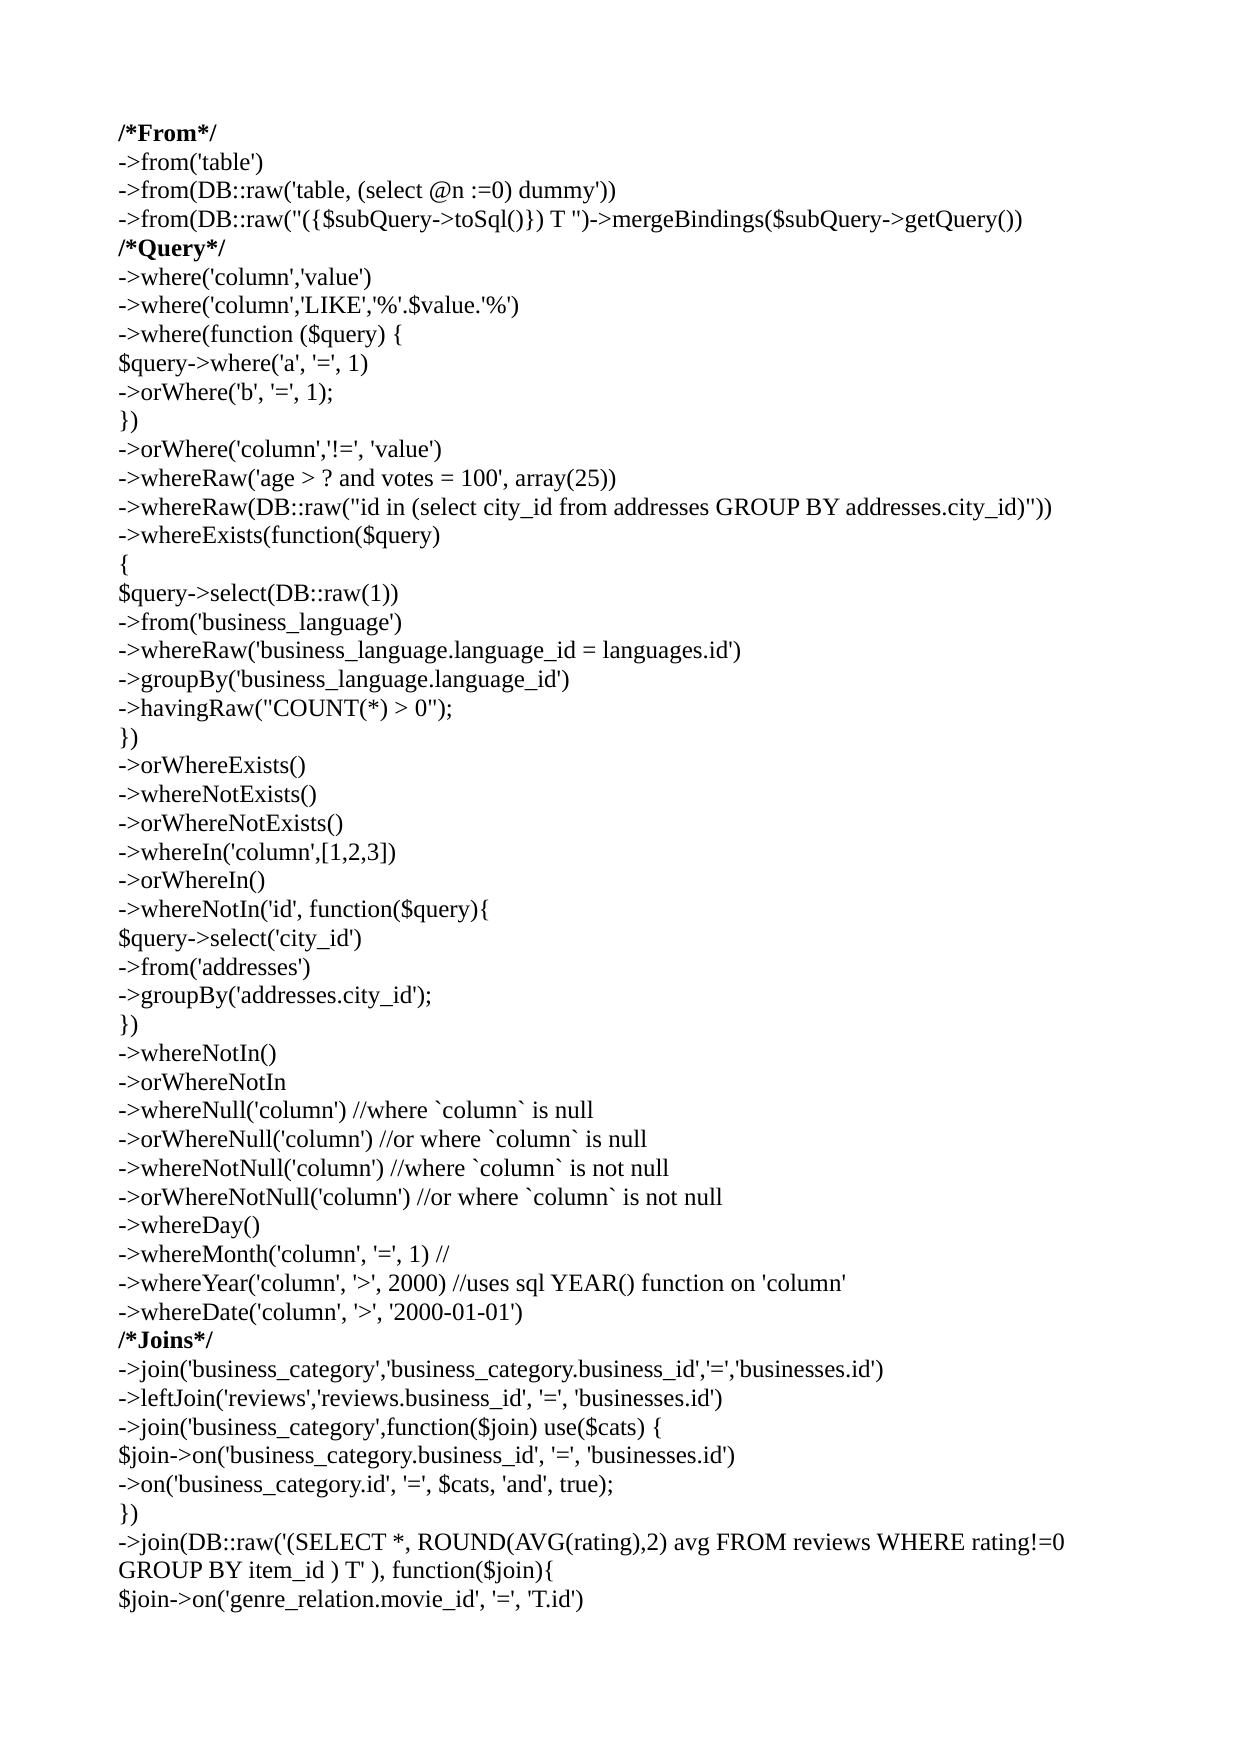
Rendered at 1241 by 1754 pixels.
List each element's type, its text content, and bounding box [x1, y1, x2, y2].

text ->whereNull('column') //where `column` is null [118, 1096, 1122, 1124]
text ->orWhereIn() [118, 866, 1122, 894]
text ->where('column','LIKE','%'.$value.'%') [118, 291, 1122, 319]
text ->havingRaw("COUNT(*) > 0"); [118, 693, 1122, 722]
text $query->where('a', '=', 1) [118, 348, 1122, 377]
text ->orWhereExists() [118, 751, 1122, 779]
text ->join('business_category','business_category.business_id','=','businesses.id') [118, 1354, 1122, 1383]
text /*Joins*/ [118, 1326, 1122, 1354]
text ->orWhereNotIn [118, 1067, 1122, 1096]
text ->leftJoin('reviews','reviews.business_id', '=', 'businesses.id') [118, 1383, 1122, 1412]
text ->whereYear('column', '>', 2000) //uses sql YEAR() function on 'column' [118, 1268, 1122, 1297]
text ->groupBy('addresses.city_id'); [118, 981, 1122, 1009]
text ->join(DB::raw('(SELECT *, ROUND(AVG(rating),2) avg FROM reviews WHERE rating!=0 GROUP BY item_id ) T' ), function($join){ [118, 1527, 1122, 1584]
text ->from('business_language') [118, 607, 1122, 636]
text ->whereRaw(DB::raw("id in (select city_id from addresses GROUP BY addresses.city_id)")) [118, 492, 1122, 521]
text $query->select(DB::raw(1)) [118, 578, 1122, 607]
text ->from(DB::raw('table, (select @n :=0) dummy')) [118, 176, 1122, 204]
text ->whereExists(function($query) [118, 521, 1122, 549]
text $join->on('business_category.business_id', '=', 'businesses.id') [118, 1441, 1122, 1469]
text ->whereIn('column',[1,2,3]) [118, 837, 1122, 866]
text ->whereDay() [118, 1211, 1122, 1239]
text ->join('business_category',function($join) use($cats) { [118, 1412, 1122, 1441]
text ->whereNotIn() [118, 1038, 1122, 1067]
text ->orWhereNull('column') //or where `column` is null [118, 1124, 1122, 1153]
text ->orWhereNotExists() [118, 808, 1122, 837]
text ->whereNotExists() [118, 779, 1122, 808]
text }) [118, 406, 1122, 434]
text /*From*/ [118, 118, 1122, 147]
text $join->on('genre_relation.movie_id', '=', 'T.id') [118, 1584, 1122, 1613]
text ->from('addresses') [118, 952, 1122, 981]
text ->whereNotNull('column') //where `column` is not null [118, 1153, 1122, 1182]
text ->where('column','value') [118, 262, 1122, 291]
text ->on('business_category.id', '=', $cats, 'and', true); [118, 1469, 1122, 1498]
text ->whereRaw('business_language.language_id = languages.id') [118, 636, 1122, 664]
text ->whereMonth('column', '=', 1) // [118, 1239, 1122, 1268]
text ->orWhereNotNull('column') //or where `column` is not null [118, 1182, 1122, 1211]
text }) [118, 1498, 1122, 1527]
text }) [118, 722, 1122, 751]
text ->whereRaw('age > ? and votes = 100', array(25)) [118, 463, 1122, 492]
text ->from(DB::raw("({$subQuery->toSql()}) T ")->mergeBindings($subQuery->getQuery()) [118, 204, 1122, 233]
text ->whereNotIn('id', function($query){ [118, 894, 1122, 923]
text ->whereDate('column', '>', '2000-01-01') [118, 1297, 1122, 1326]
text }) [118, 1009, 1122, 1038]
text /*Query*/ [118, 233, 1122, 262]
text ->where(function ($query) { [118, 319, 1122, 348]
text $query->select('city_id') [118, 923, 1122, 952]
text ->groupBy('business_language.language_id') [118, 664, 1122, 693]
text { [118, 549, 1122, 578]
text ->orWhere('b', '=', 1); [118, 377, 1122, 406]
text ->from('table') [118, 147, 1122, 176]
text ->orWhere('column','!=', 'value') [118, 434, 1122, 463]
